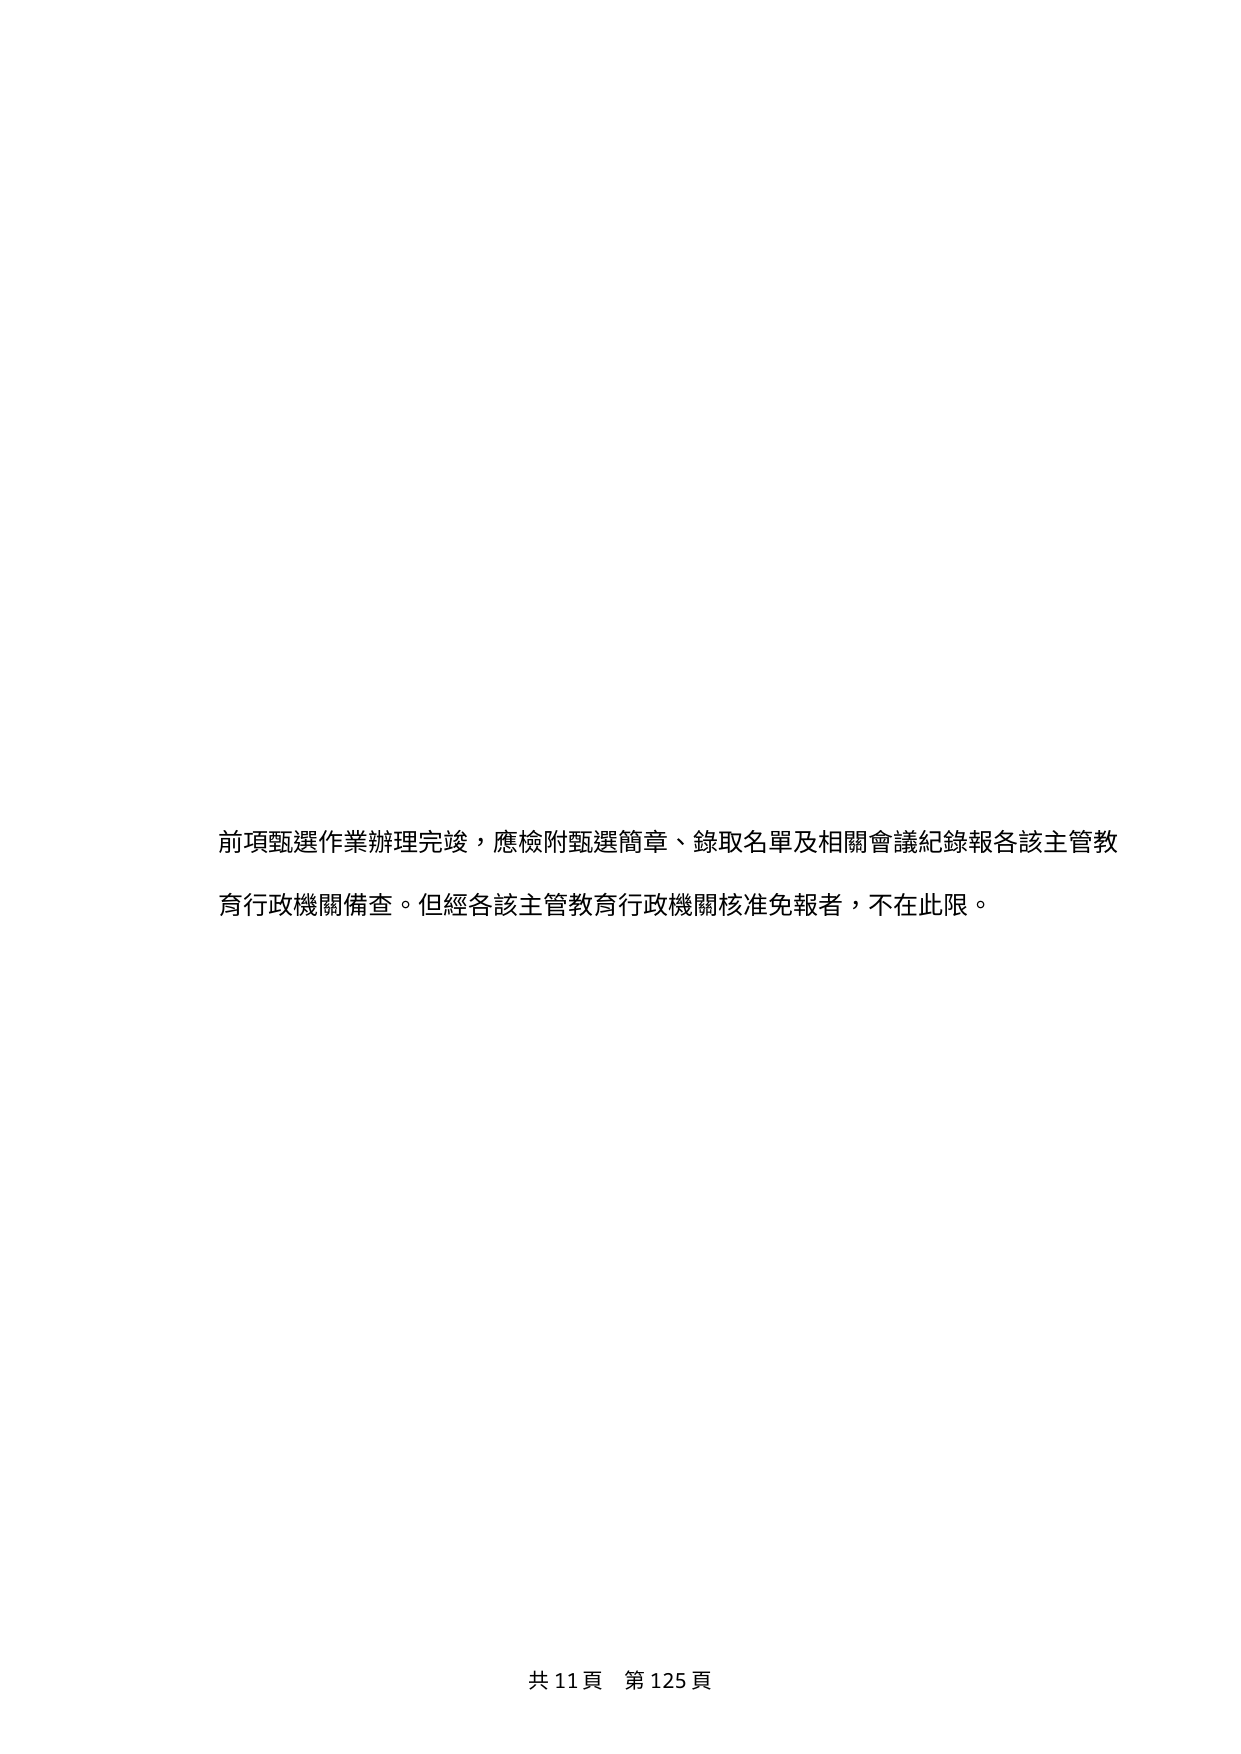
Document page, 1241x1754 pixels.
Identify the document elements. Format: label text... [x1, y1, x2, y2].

text 前項甄選作業辦理完竣，應檢附甄選簡章、錄取名單及相關會議紀錄報各該主管教育行政機關備查。但經各該主管教育行政機關核准免報者，不在此限。 [218, 799, 1122, 924]
